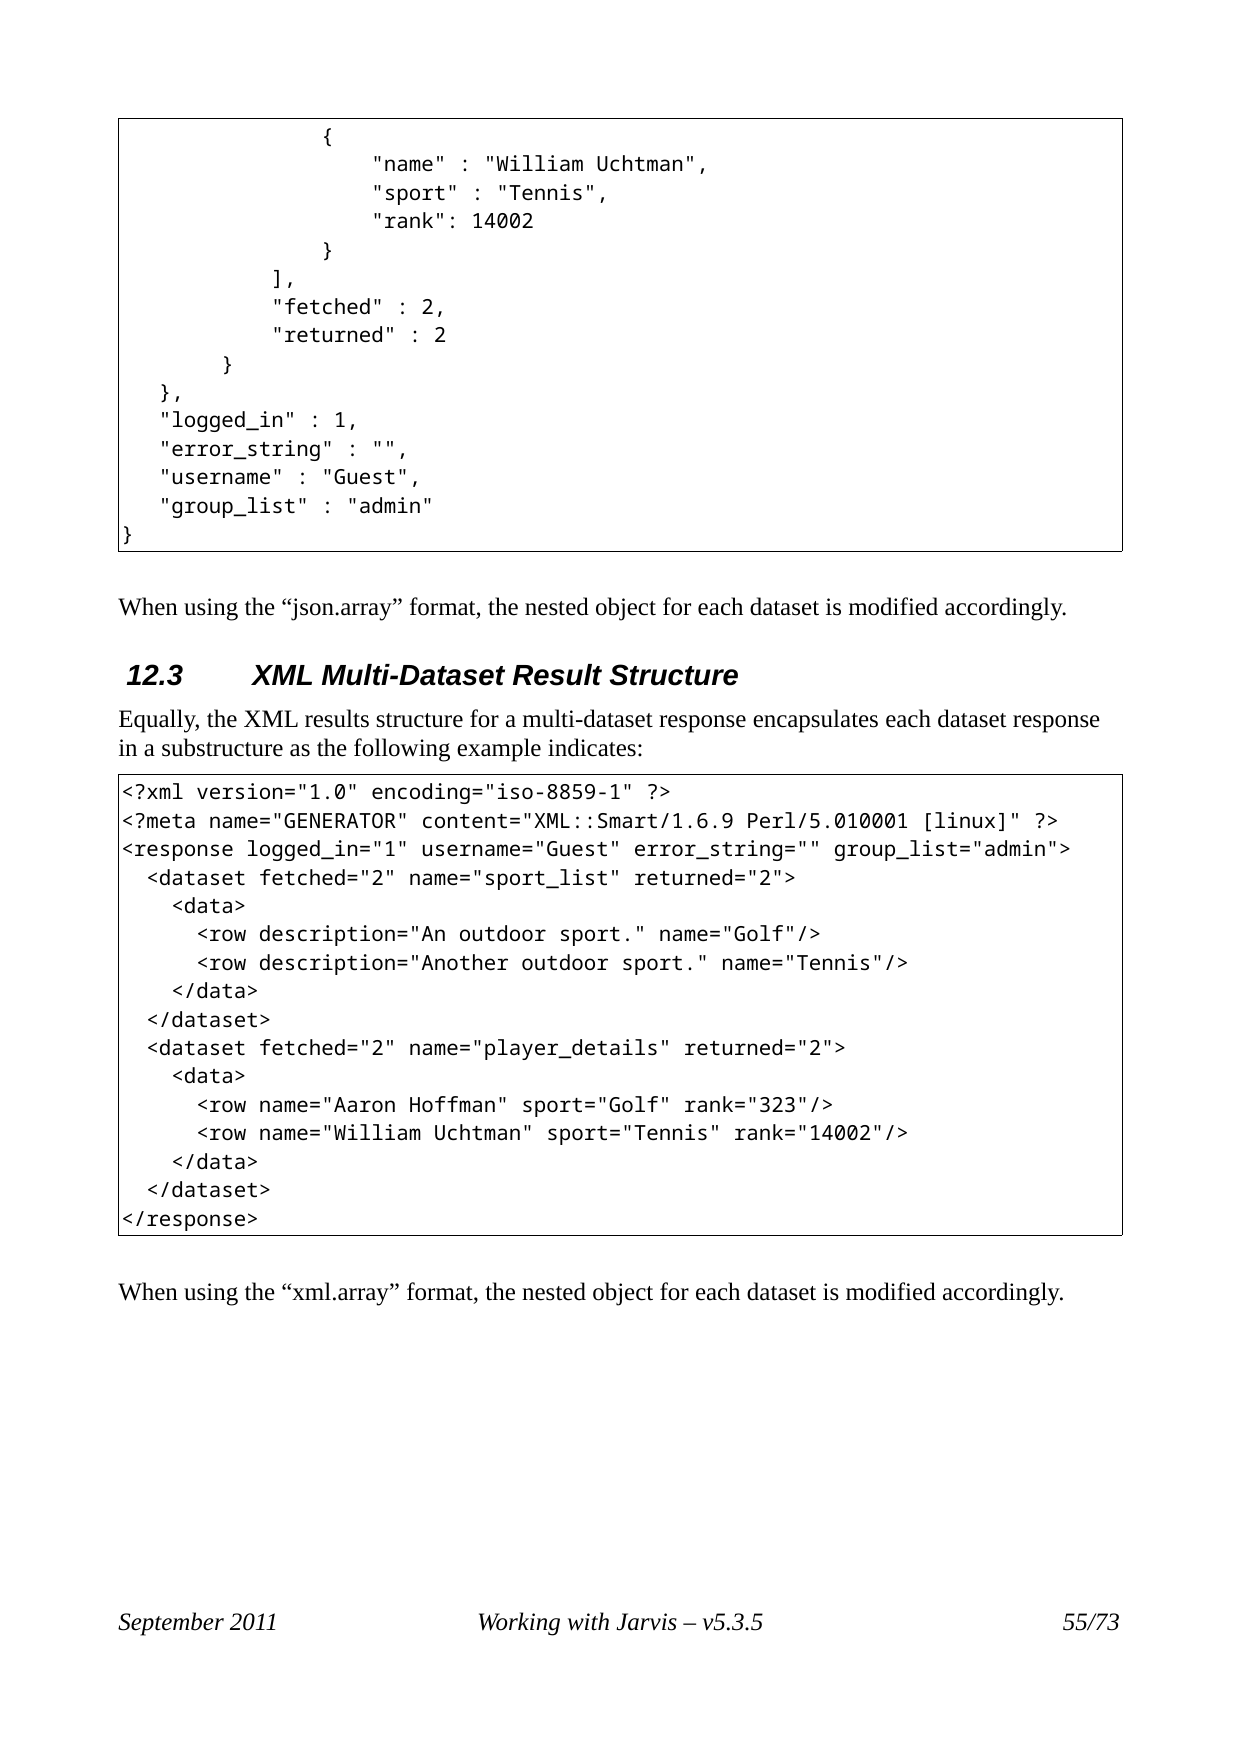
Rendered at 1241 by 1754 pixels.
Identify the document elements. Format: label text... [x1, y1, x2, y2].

text } [119, 516, 1122, 551]
text <dataset fetched="2" name="sport_list" returned="2"> [119, 859, 1122, 888]
text <row description="An outdoor sport." name="Golf"/> [119, 916, 1122, 945]
text "returned" : 2 [119, 317, 1122, 346]
text Equally, the XML results structure for a multi-dataset response encapsulates each dataset response in a substructure as the following example indicates: [118, 704, 1122, 762]
text </data> [119, 973, 1122, 1002]
text "rank": 14002 [119, 203, 1122, 232]
text "logged_in" : 1, [119, 402, 1122, 431]
text } [119, 232, 1122, 260]
text }, [119, 374, 1122, 402]
text When using the “xml.array” format, the nested object for each dataset is modified accordingly. [118, 1277, 1122, 1305]
text </dataset> [119, 1002, 1122, 1030]
text "name" : "William Uchtman", [119, 147, 1122, 175]
text <row name="William Uchtman" sport="Tennis" rank="14002"/> [119, 1116, 1122, 1144]
subtitle XML Multi-Dataset Result Structure [118, 658, 1122, 692]
text <dataset fetched="2" name="player_details" returned="2"> [119, 1030, 1122, 1059]
text </response> [119, 1201, 1122, 1235]
text "username" : "Guest", [119, 459, 1122, 488]
text <data> [119, 888, 1122, 916]
text <response logged_in="1" username="Guest" error_string="" group_list="admin"> [119, 831, 1122, 859]
text } [119, 346, 1122, 374]
text "group_list" : "admin" [119, 488, 1122, 516]
text <data> [119, 1059, 1122, 1087]
text { [119, 119, 1122, 147]
text </data> [119, 1144, 1122, 1172]
text <?xml version="1.0" encoding="iso-8859-1" ?> [119, 775, 1122, 803]
text "sport" : "Tennis", [119, 175, 1122, 203]
text "error_string" : "", [119, 431, 1122, 459]
text </dataset> [119, 1172, 1122, 1201]
text <row name="Aaron Hoffman" sport="Golf" rank="323"/> [119, 1087, 1122, 1116]
text ], [119, 260, 1122, 289]
text When using the “json.array” format, the nested object for each dataset is modified accordingly. [118, 592, 1122, 621]
text "fetched" : 2, [119, 289, 1122, 317]
text <row description="Another outdoor sport." name="Tennis"/> [119, 945, 1122, 973]
text <?meta name="GENERATOR" content="XML::Smart/1.6.9 Perl/5.010001 [linux]" ?> [119, 803, 1122, 831]
